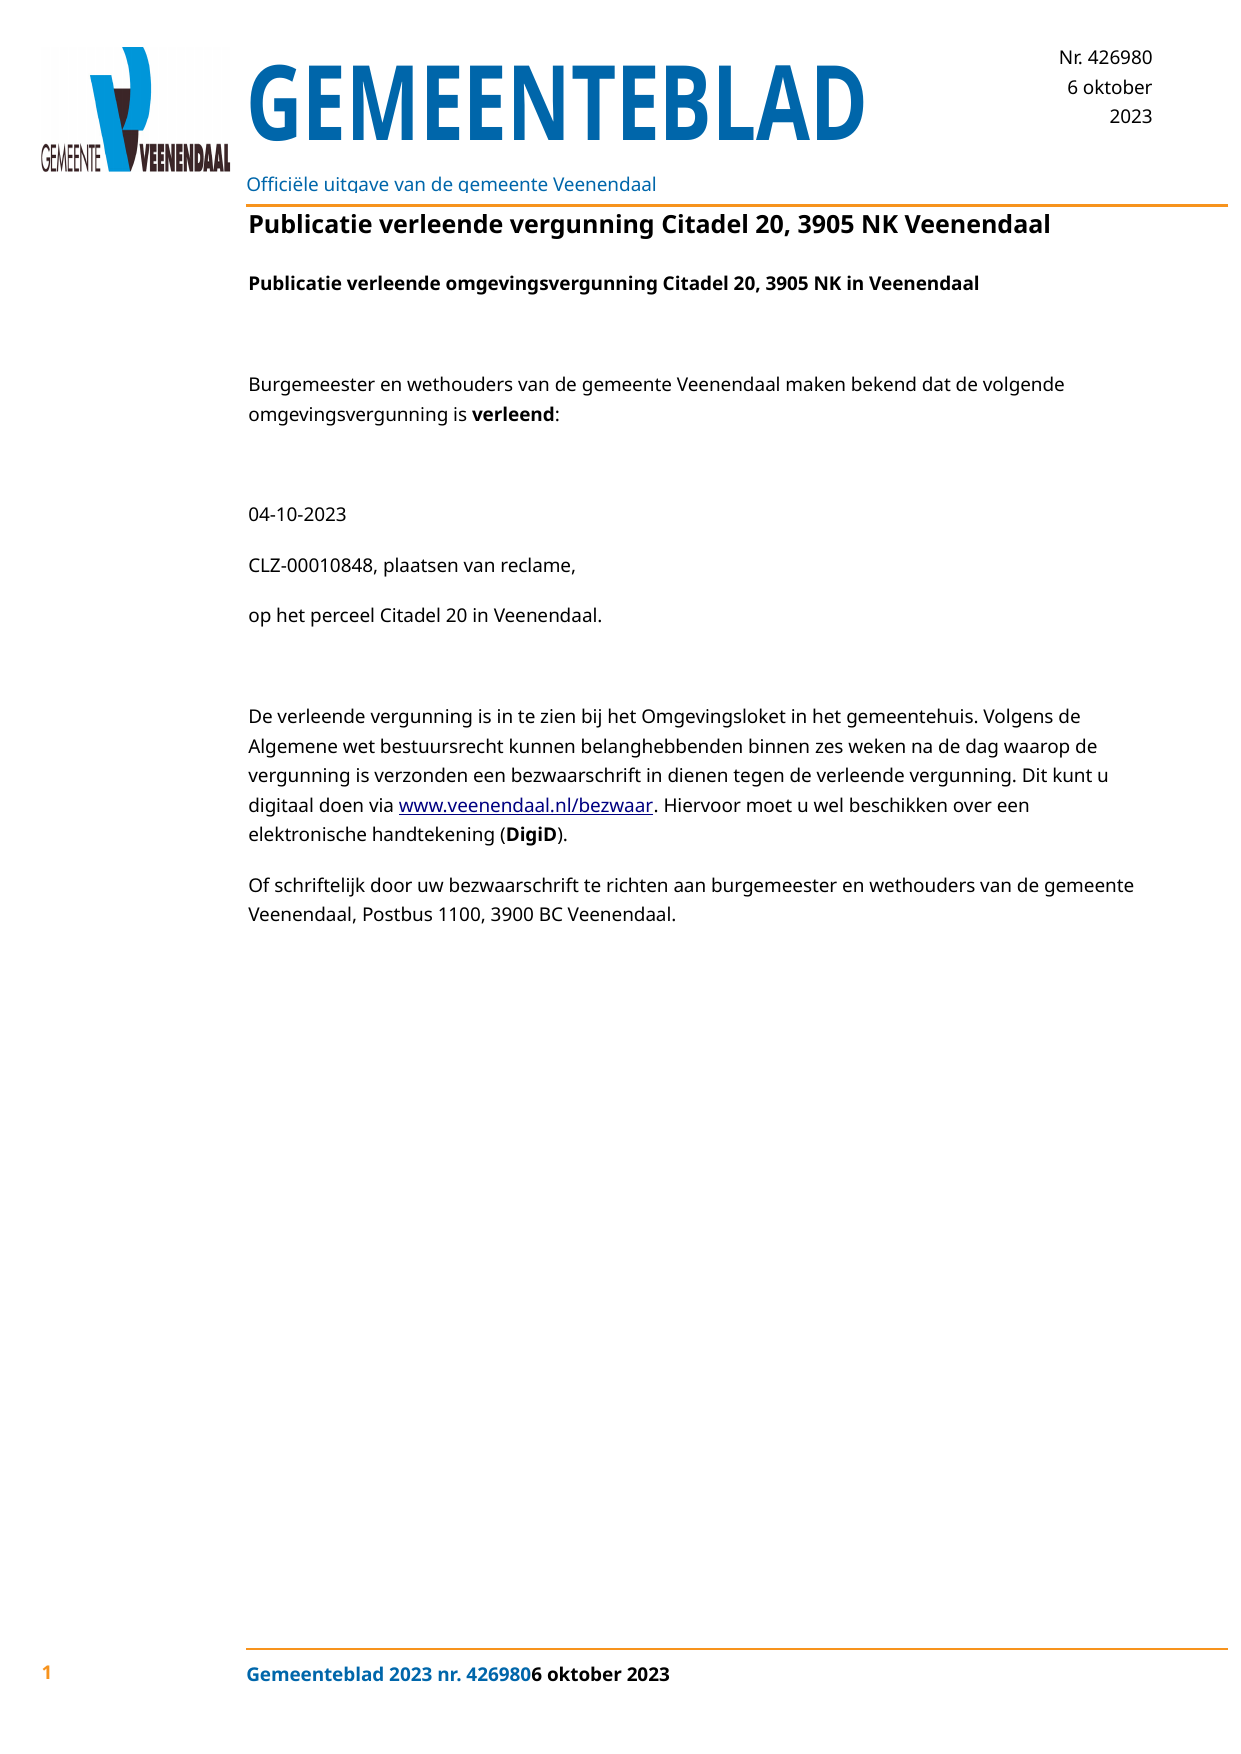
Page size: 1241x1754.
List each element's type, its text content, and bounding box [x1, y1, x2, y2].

text CLZ-00010848, plaatsen van reclame, [248, 552, 1152, 578]
text Publicatie verleende omgevingsvergunning Citadel 20, 3905 NK in Veenendaal [248, 270, 1152, 296]
picture [41, 47, 130, 172]
text op het perceel Citadel 20 in Veenendaal. [248, 602, 1152, 628]
text Burgemeester en wethouders van de gemeente Veenendaal maken bekend dat de volgende omgevingsvergunning is verleend: [248, 371, 1152, 426]
picture [123, 47, 231, 172]
text 04-10-2023 [248, 502, 1152, 527]
text Of schriftelijk door uw bezwaarschrift te richten aan burgemeester en wethouders van de gemeente Veenendaal, Postbus 1100, 3900 BC Veenendaal. [248, 872, 1152, 927]
text De verleende vergunning is in te zien bij het Omgevingsloket in het gemeentehuis. Volgens de Algemene wet bestuursrecht kunnen belanghebbenden binnen zes weken na de dag waarop de vergunning is verzonden een bezwaarschrift in dienen tegen de verleende vergunning. Dit kunt u digitaal doen via www.veenendaal.nl/bezwaar. Hiervoor moet u wel beschikken over een elektronische handtekening (DigiD). [248, 703, 1152, 847]
text Publicatie verleende vergunning Citadel 20, 3905 NK Veenendaal [248, 207, 1152, 241]
